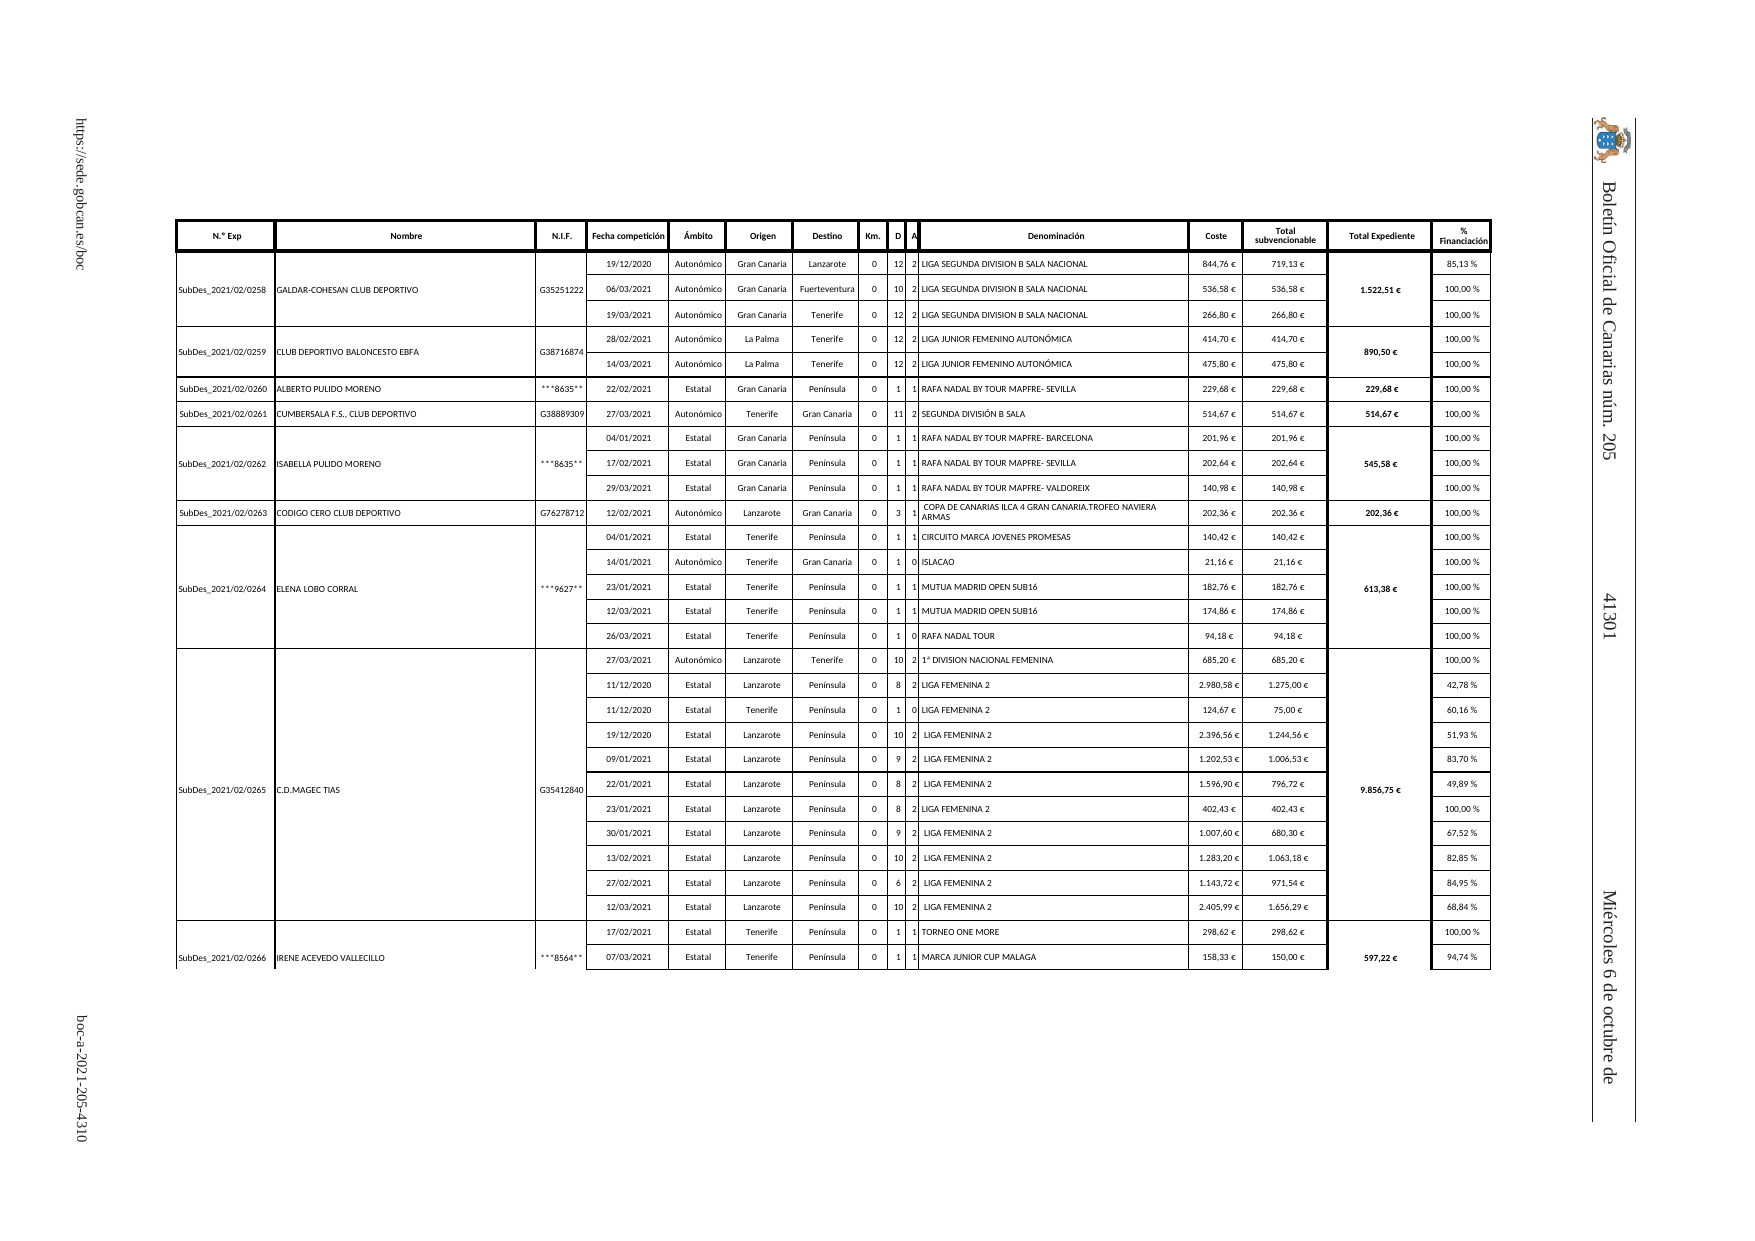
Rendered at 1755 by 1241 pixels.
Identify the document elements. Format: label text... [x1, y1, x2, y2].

table_cell LIGA JUNIOR FEMENINO AUTONÓMICA [919, 327, 1188, 352]
table_cell 402,43 € [1243, 797, 1326, 821]
table_cell G35251222 [536, 253, 586, 326]
table_cell Península [793, 871, 858, 895]
table_cell ***8635** [536, 378, 586, 401]
table_cell Tenerife [726, 624, 792, 648]
table_cell 100,00 % [1433, 476, 1490, 500]
table_cell 0 [859, 526, 887, 549]
table_cell 0 [906, 550, 918, 574]
table_cell 22/02/2021 [587, 378, 668, 401]
table_cell SEGUNDA DIVISIÓN B SALA [919, 402, 1188, 426]
table_cell Estatal [669, 773, 725, 796]
table_cell 140,42 € [1189, 526, 1242, 549]
table_cell 27/03/2021 [587, 649, 668, 673]
table_cell 0 [859, 575, 887, 598]
table_cell Península [793, 526, 858, 549]
table_cell 100,00 % [1433, 275, 1490, 300]
table_cell ISLACAO [919, 550, 1188, 574]
table_cell 1 [888, 624, 905, 648]
table_cell 2 [906, 822, 918, 845]
table_cell Estatal [669, 451, 725, 475]
table_cell 1 [906, 945, 918, 969]
table_cell ***8564** [536, 921, 586, 969]
table_cell 1 [906, 600, 918, 623]
table_header Fecha competición [588, 222, 667, 249]
table_cell 0 [859, 846, 887, 870]
table_cell 1 [888, 526, 905, 549]
table_cell 1.006,53 € [1243, 748, 1326, 771]
table_cell RAFA NADAL TOUR [919, 624, 1188, 648]
table_header Total Expediente [1329, 222, 1430, 249]
table_cell 1 [888, 550, 905, 574]
table_cell Estatal [669, 624, 725, 648]
table_cell Autonómico [669, 550, 725, 574]
table_cell 19/03/2021 [587, 301, 668, 326]
table_cell 0 [859, 822, 887, 845]
table_cell 2 [906, 846, 918, 870]
table_cell 94,18 € [1243, 624, 1326, 648]
table_cell 514,67 € [1329, 402, 1430, 426]
table_cell 29/03/2021 [587, 476, 668, 500]
table_cell 2 [906, 275, 918, 300]
table_cell Península [793, 624, 858, 648]
table_cell Estatal [669, 476, 725, 500]
table_cell Lanzarote [726, 896, 792, 919]
table_cell CLUB DEPORTIVO BALONCESTO EBFA [276, 327, 535, 376]
table_cell 140,98 € [1243, 476, 1326, 500]
table_cell 2 [906, 253, 918, 274]
table_cell LIGA JUNIOR FEMENINO AUTONÓMICA [919, 353, 1188, 376]
table_cell 1 [888, 698, 905, 722]
table_cell Autonómico [669, 301, 725, 326]
table_cell 2 [906, 301, 918, 326]
table_cell Gran Canaria [793, 550, 858, 574]
table_header D [889, 222, 904, 249]
table_cell Península [793, 797, 858, 821]
table_cell Estatal [669, 600, 725, 623]
table_cell 0 [859, 896, 887, 919]
table_cell Estatal [669, 427, 725, 450]
table_cell SubDes_2021/02/0260 [177, 378, 274, 401]
table_cell 0 [859, 378, 887, 401]
table_cell 201,96 € [1243, 427, 1326, 450]
table_cell Tenerife [726, 402, 792, 426]
table_cell 82,85 % [1433, 846, 1490, 870]
table_cell 2 [906, 748, 918, 771]
table_cell LIGA FEMENINA 2 [919, 797, 1188, 821]
table_cell RAFA NADAL BY TOUR MAPFRE- SEVILLA [919, 451, 1188, 475]
table_cell Península [793, 600, 858, 623]
table_cell Tenerife [793, 649, 858, 673]
table_cell 12 [888, 301, 905, 326]
table_cell Autonómico [669, 501, 725, 524]
table_cell Península [793, 773, 858, 796]
table_cell 1 [906, 526, 918, 549]
table_cell 17/02/2021 [587, 921, 668, 944]
table_cell LIGA FEMENINA 2 [919, 773, 1188, 796]
table_cell 2 [906, 871, 918, 895]
table_cell Lanzarote [726, 773, 792, 796]
table_cell 100,00 % [1433, 378, 1490, 401]
table_cell 2 [906, 773, 918, 796]
table_cell 1.143,72 € [1189, 871, 1242, 895]
table_cell 100,00 % [1433, 526, 1490, 549]
table_cell 174,86 € [1243, 600, 1326, 623]
table_cell 202,36 € [1243, 501, 1326, 524]
table_cell 2 [906, 797, 918, 821]
table_cell CODIGO CERO CLUB DEPORTIVO [276, 501, 535, 524]
table_cell Península [793, 698, 858, 722]
table_cell 414,70 € [1189, 327, 1242, 352]
table_cell 536,58 € [1243, 275, 1326, 300]
table_cell Tenerife [793, 301, 858, 326]
table_cell 21,16 € [1243, 550, 1326, 574]
table_cell COPA DE CANARIAS ILCA 4 GRAN CANARIA.TROFEO NAVIERA ARMAS [919, 501, 1188, 524]
table_header Coste [1190, 222, 1241, 249]
table_cell 11/12/2020 [587, 674, 668, 697]
table_cell IRENE ACEVEDO VALLECILLO [276, 921, 535, 969]
table_cell 0 [906, 624, 918, 648]
table_cell 0 [859, 797, 887, 821]
table_cell 10 [888, 275, 905, 300]
table_cell 100,00 % [1433, 402, 1490, 426]
table_cell 11/12/2020 [587, 698, 668, 722]
table_cell 100,00 % [1433, 301, 1490, 326]
table_cell 0 [859, 427, 887, 450]
table_cell G38889309 [536, 402, 586, 426]
table_cell Autonómico [669, 353, 725, 376]
table_cell 21,16 € [1189, 550, 1242, 574]
table_header Total subvencionable [1244, 222, 1326, 249]
table_cell 8 [888, 773, 905, 796]
table_cell 12 [888, 353, 905, 376]
table_cell 1 [888, 575, 905, 598]
table_cell 796,72 € [1243, 773, 1326, 796]
table_cell SubDes_2021/02/0261 [177, 402, 274, 426]
text https://sede.gobcan.es/boc [73, 118, 90, 273]
table_cell 13/02/2021 [587, 846, 668, 870]
table_cell 1.202,53 € [1189, 748, 1242, 771]
table_cell Gran Canaria [726, 275, 792, 300]
table_cell 0 [859, 921, 887, 944]
table_cell 402,43 € [1189, 797, 1242, 821]
text Boletín Oficial de Canarias núm. 205 [1599, 181, 1621, 462]
table_cell 2.980,58 € [1189, 674, 1242, 697]
table_cell 100,00 % [1433, 501, 1490, 524]
table_cell 1.656,29 € [1243, 896, 1326, 919]
table_cell 0 [859, 451, 887, 475]
table_cell Estatal [669, 723, 725, 747]
table_cell 19/12/2020 [587, 723, 668, 747]
table_cell Lanzarote [793, 253, 858, 274]
table_cell LIGA FEMENINA 2 [919, 896, 1188, 919]
table_cell 0 [859, 253, 887, 274]
table_cell Gran Canaria [726, 476, 792, 500]
table_cell 298,62 € [1189, 921, 1242, 944]
table_cell Lanzarote [726, 846, 792, 870]
table_cell TORNEO ONE MORE [919, 921, 1188, 944]
text Miércoles 6 de octubre de 2021 [1598, 890, 1621, 1124]
table_cell Estatal [669, 945, 725, 969]
table_cell Península [793, 451, 858, 475]
table_cell 414,70 € [1243, 327, 1326, 352]
table_cell 202,36 € [1189, 501, 1242, 524]
table_cell Península [793, 846, 858, 870]
table_cell Estatal [669, 674, 725, 697]
table_cell 100,00 % [1433, 353, 1490, 376]
table_cell 298,62 € [1243, 921, 1326, 944]
table_cell 0 [906, 698, 918, 722]
table_cell 51,93 % [1433, 723, 1490, 747]
table_cell G38716874 [536, 327, 586, 376]
table_cell Estatal [669, 896, 725, 919]
table_cell 202,64 € [1243, 451, 1326, 475]
table_cell 229,68 € [1189, 378, 1242, 401]
table_cell 1.063,18 € [1243, 846, 1326, 870]
table_cell 140,98 € [1189, 476, 1242, 500]
table_header A [907, 222, 917, 249]
table_cell 475,80 € [1243, 353, 1326, 376]
table_cell Lanzarote [726, 649, 792, 673]
table_cell Autonómico [669, 327, 725, 352]
table_cell Tenerife [726, 600, 792, 623]
table_header Denominación [921, 222, 1187, 249]
table_cell 100,00 % [1433, 624, 1490, 648]
table_cell Lanzarote [726, 748, 792, 771]
table_cell 22/01/2021 [587, 773, 668, 796]
table_cell Autonómico [669, 649, 725, 673]
table_cell 0 [859, 402, 887, 426]
table_cell Estatal [669, 378, 725, 401]
table_cell 545,58 € [1329, 427, 1430, 500]
table_cell Península [793, 723, 858, 747]
table_cell 2 [906, 674, 918, 697]
table_cell 84,95 % [1433, 871, 1490, 895]
table_cell 0 [859, 624, 887, 648]
table_cell 04/01/2021 [587, 526, 668, 549]
table_cell 158,33 € [1189, 945, 1242, 969]
table_cell 12 [888, 253, 905, 274]
table_cell LIGA SEGUNDA DIVISION B SALA NACIONAL [919, 275, 1188, 300]
table_cell 85,13 % [1433, 253, 1490, 274]
table_cell 1 [888, 945, 905, 969]
table_cell 0 [859, 550, 887, 574]
table_cell MUTUA MADRID OPEN SUB16 [919, 600, 1188, 623]
table_cell 75,00 € [1243, 698, 1326, 722]
table_cell MUTUA MADRID OPEN SUB16 [919, 575, 1188, 598]
table_cell 1 [906, 427, 918, 450]
table_cell 14/03/2021 [587, 353, 668, 376]
table_cell 94,74 % [1433, 945, 1490, 969]
table_cell Autonómico [669, 275, 725, 300]
table_cell Estatal [669, 748, 725, 771]
table_cell 1 [888, 378, 905, 401]
table_cell Autonómico [669, 253, 725, 274]
table_cell 182,76 € [1243, 575, 1326, 598]
table_cell Lanzarote [726, 723, 792, 747]
table_cell 201,96 € [1189, 427, 1242, 450]
table_cell Gran Canaria [726, 378, 792, 401]
table_cell Estatal [669, 797, 725, 821]
table_cell La Palma [726, 327, 792, 352]
table_cell 229,68 € [1329, 378, 1430, 401]
table_cell Autonómico [669, 402, 725, 426]
table_cell 100,00 % [1433, 921, 1490, 944]
table_cell LIGA SEGUNDA DIVISION B SALA NACIONAL [919, 253, 1188, 274]
table_cell 100,00 % [1433, 550, 1490, 574]
table_cell 124,67 € [1189, 698, 1242, 722]
table_cell 174,86 € [1189, 600, 1242, 623]
table_cell 2 [906, 327, 918, 352]
table_cell 12/02/2021 [587, 501, 668, 524]
table_cell 685,20 € [1189, 649, 1242, 673]
table_cell SubDes_2021/02/0264 [177, 526, 274, 648]
table_cell Estatal [669, 871, 725, 895]
table_cell RAFA NADAL BY TOUR MAPFRE- BARCELONA [919, 427, 1188, 450]
table_cell 26/03/2021 [587, 624, 668, 648]
table_cell Tenerife [726, 698, 792, 722]
table_cell Tenerife [726, 575, 792, 598]
table_cell Tenerife [793, 327, 858, 352]
table_cell 12/03/2021 [587, 600, 668, 623]
table_cell 0 [859, 649, 887, 673]
table_cell Estatal [669, 921, 725, 944]
table_cell 100,00 % [1433, 451, 1490, 475]
table_cell Gran Canaria [793, 402, 858, 426]
table_cell 1 [888, 476, 905, 500]
table_cell 8 [888, 674, 905, 697]
table_cell MARCA JUNIOR CUP MALAGA [919, 945, 1188, 969]
table_cell ALBERTO PULIDO MORENO [276, 378, 535, 401]
table_cell Península [793, 896, 858, 919]
table_cell 597,22 € [1329, 921, 1430, 969]
table_cell LIGA FEMENINA 2 [919, 674, 1188, 697]
table_cell Tenerife [726, 550, 792, 574]
table_cell 10 [888, 649, 905, 673]
table_cell 0 [859, 945, 887, 969]
table_cell SubDes_2021/02/0262 [177, 427, 274, 500]
table_cell 680,30 € [1243, 822, 1326, 845]
table_cell 30/01/2021 [587, 822, 668, 845]
table_cell 14/01/2021 [587, 550, 668, 574]
table_cell Península [793, 921, 858, 944]
table_cell 1 [888, 921, 905, 944]
table_cell 229,68 € [1243, 378, 1326, 401]
table_cell 0 [859, 501, 887, 524]
table_cell 844,76 € [1189, 253, 1242, 274]
table_cell 0 [859, 674, 887, 697]
table_cell Península [793, 822, 858, 845]
table_cell Península [793, 476, 858, 500]
table_cell 100,00 % [1433, 575, 1490, 598]
table_cell 04/01/2021 [587, 427, 668, 450]
table_cell 182,76 € [1189, 575, 1242, 598]
table_cell 60,16 % [1433, 698, 1490, 722]
table_cell LIGA FEMENINA 2 [919, 723, 1188, 747]
table_cell 23/01/2021 [587, 797, 668, 821]
table_cell ***8635** [536, 427, 586, 500]
table_cell 49,89 % [1433, 773, 1490, 796]
table_cell SubDes_2021/02/0258 [177, 253, 274, 326]
table_header Destino [794, 222, 857, 249]
table_cell 1.275,00 € [1243, 674, 1326, 697]
table_cell 2.396,56 € [1189, 723, 1242, 747]
table_cell Lanzarote [726, 501, 792, 524]
table_cell Lanzarote [726, 674, 792, 697]
table_cell 68,84 % [1433, 896, 1490, 919]
table_cell ISABELLA PULIDO MORENO [276, 427, 535, 500]
table_cell 8 [888, 797, 905, 821]
table_cell 19/12/2020 [587, 253, 668, 274]
table_cell 2.405,99 € [1189, 896, 1242, 919]
table_cell Península [793, 674, 858, 697]
table_cell GALDAR-COHESAN CLUB DEPORTIVO [276, 253, 535, 326]
table_cell 0 [859, 301, 887, 326]
table_cell Estatal [669, 822, 725, 845]
table_cell 3 [888, 501, 905, 524]
table_cell 9.856,75 € [1329, 649, 1430, 919]
table_cell 536,58 € [1189, 275, 1242, 300]
table_cell LIGA FEMENINA 2 [919, 698, 1188, 722]
table_cell 514,67 € [1189, 402, 1242, 426]
table_cell 11 [888, 402, 905, 426]
table_cell 150,00 € [1243, 945, 1326, 969]
text boc-a-2021-205-4310 [74, 1016, 91, 1145]
table_header % Financiación [1433, 222, 1489, 249]
table_cell 202,64 € [1189, 451, 1242, 475]
table_cell 100,00 % [1433, 649, 1490, 673]
table_cell 0 [859, 600, 887, 623]
table_cell 06/03/2021 [587, 275, 668, 300]
table_cell 0 [859, 327, 887, 352]
table_cell 0 [859, 871, 887, 895]
table_cell Gran Canaria [726, 253, 792, 274]
table_header Km. [860, 222, 886, 249]
table_cell LIGA FEMENINA 2 [919, 822, 1188, 845]
table_cell SubDes_2021/02/0263 [177, 501, 274, 524]
table_cell La Palma [726, 353, 792, 376]
table_cell 07/03/2021 [587, 945, 668, 969]
table_cell 514,67 € [1243, 402, 1326, 426]
table_cell 6 [888, 871, 905, 895]
table_cell Tenerife [726, 526, 792, 549]
text 41301 [1600, 593, 1621, 642]
table_cell 1.007,60 € [1189, 822, 1242, 845]
table_header N.I.F. [537, 222, 585, 249]
table_cell ***9627** [536, 526, 586, 648]
table_cell Tenerife [793, 353, 858, 376]
table_cell 09/01/2021 [587, 748, 668, 771]
table_header Nombre [277, 222, 534, 249]
table_cell 27/02/2021 [587, 871, 668, 895]
table_cell Gran Canaria [726, 427, 792, 450]
table_cell 10 [888, 846, 905, 870]
table_cell Fuerteventura [793, 275, 858, 300]
table_cell 2 [906, 353, 918, 376]
table_cell 42,78 % [1433, 674, 1490, 697]
table_header N.º Exp [178, 222, 273, 249]
table_cell G35412840 [536, 649, 586, 919]
table_cell 1 [888, 600, 905, 623]
table_cell C.D.MAGEC TIAS [276, 649, 535, 919]
table_cell 2 [906, 649, 918, 673]
table_cell 202,36 € [1329, 501, 1430, 524]
table_cell 1.596,90 € [1189, 773, 1242, 796]
table_cell 100,00 % [1433, 600, 1490, 623]
table_cell 23/01/2021 [587, 575, 668, 598]
table_cell 1 [906, 575, 918, 598]
table_cell 28/02/2021 [587, 327, 668, 352]
table_cell 1ª DIVISION NACIONAL FEMENINA [919, 649, 1188, 673]
table_cell 1 [888, 427, 905, 450]
table_header Ámbito [670, 222, 724, 249]
table_cell Tenerife [726, 945, 792, 969]
table_cell 1 [888, 451, 905, 475]
table_cell 719,13 € [1243, 253, 1326, 274]
table_cell 100,00 % [1433, 427, 1490, 450]
table_cell 890,50 € [1329, 327, 1430, 376]
table_cell 10 [888, 723, 905, 747]
table_cell 0 [859, 773, 887, 796]
table_cell 27/03/2021 [587, 402, 668, 426]
table_cell Lanzarote [726, 797, 792, 821]
table_header Origen [727, 222, 791, 249]
table_cell Estatal [669, 575, 725, 598]
table_cell 0 [859, 476, 887, 500]
table_cell 2 [906, 402, 918, 426]
table_cell 140,42 € [1243, 526, 1326, 549]
table_cell 9 [888, 822, 905, 845]
table_cell Estatal [669, 698, 725, 722]
table_cell 1 [906, 378, 918, 401]
table_cell Estatal [669, 526, 725, 549]
table_cell 94,18 € [1189, 624, 1242, 648]
table_cell ELENA LOBO CORRAL [276, 526, 535, 648]
table_cell 1.244,56 € [1243, 723, 1326, 747]
table_cell 685,20 € [1243, 649, 1326, 673]
table_cell CUMBERSALA F.S., CLUB DEPORTIVO [276, 402, 535, 426]
table_cell Gran Canaria [793, 501, 858, 524]
table_cell 17/02/2021 [587, 451, 668, 475]
table_cell 2 [906, 723, 918, 747]
table_cell 2 [906, 896, 918, 919]
table_cell Lanzarote [726, 871, 792, 895]
table_cell 0 [859, 723, 887, 747]
table_cell Lanzarote [726, 822, 792, 845]
table_cell RAFA NADAL BY TOUR MAPFRE- VALDOREIX [919, 476, 1188, 500]
table_cell 1.522,51 € [1329, 253, 1430, 326]
table_cell 1 [906, 476, 918, 500]
table_cell 266,80 € [1189, 301, 1242, 326]
table_cell Estatal [669, 846, 725, 870]
table_cell 0 [859, 748, 887, 771]
table_cell LIGA FEMENINA 2 [919, 871, 1188, 895]
table_cell SubDes_2021/02/0266 [177, 921, 274, 969]
table_cell 475,80 € [1189, 353, 1242, 376]
table_cell 0 [859, 698, 887, 722]
table_cell 0 [859, 353, 887, 376]
table_cell 613,38 € [1329, 526, 1430, 648]
table_cell 12/03/2021 [587, 896, 668, 919]
table_cell RAFA NADAL BY TOUR MAPFRE- SEVILLA [919, 378, 1188, 401]
table_cell 0 [859, 275, 887, 300]
table_cell G76278712 [536, 501, 586, 524]
table_cell 9 [888, 748, 905, 771]
table_cell LIGA FEMENINA 2 [919, 748, 1188, 771]
table_cell LIGA FEMENINA 2 [919, 846, 1188, 870]
table_cell Tenerife [726, 921, 792, 944]
table_cell 100,00 % [1433, 797, 1490, 821]
table_cell 12 [888, 327, 905, 352]
table_cell Península [793, 378, 858, 401]
table_cell CIRCUITO MARCA JOVENES PROMESAS [919, 526, 1188, 549]
table_cell Península [793, 748, 858, 771]
table_cell 1 [906, 501, 918, 524]
table_cell SubDes_2021/02/0259 [177, 327, 274, 376]
table_cell Península [793, 427, 858, 450]
table_cell 100,00 % [1433, 327, 1490, 352]
table_cell Gran Canaria [726, 301, 792, 326]
table_cell 1 [906, 451, 918, 475]
table_cell 266,80 € [1243, 301, 1326, 326]
table_cell 1 [906, 921, 918, 944]
table_cell 83,70 % [1433, 748, 1490, 771]
table_cell Península [793, 945, 858, 969]
table_cell SubDes_2021/02/0265 [177, 649, 274, 919]
table_cell Península [793, 575, 858, 598]
table_cell 971,54 € [1243, 871, 1326, 895]
table_cell 10 [888, 896, 905, 919]
table_cell LIGA SEGUNDA DIVISION B SALA NACIONAL [919, 301, 1188, 326]
table_cell 67,52 % [1433, 822, 1490, 845]
table_cell 1.283,20 € [1189, 846, 1242, 870]
table_cell Gran Canaria [726, 451, 792, 475]
